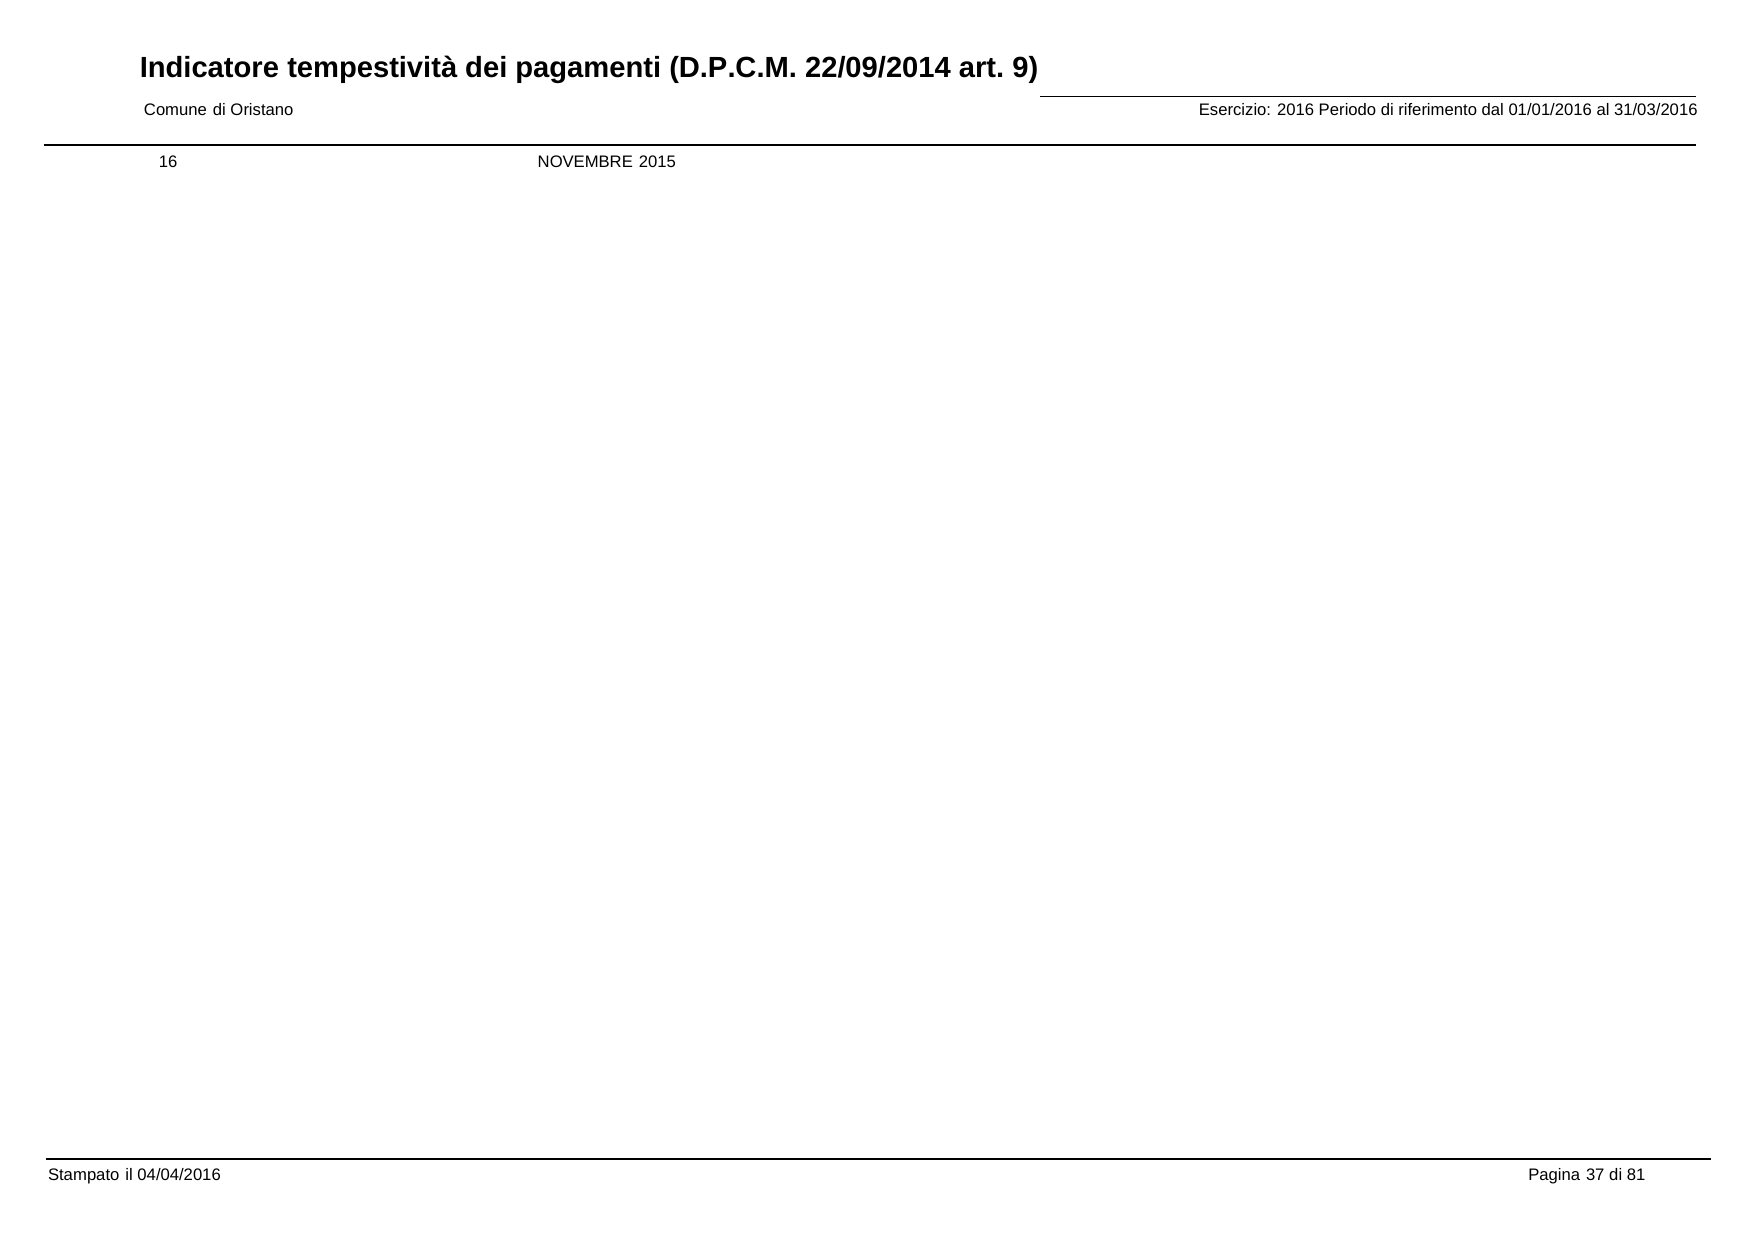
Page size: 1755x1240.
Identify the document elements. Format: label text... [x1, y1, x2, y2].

table_cell [1513, 153, 1601, 181]
table_cell [1082, 153, 1221, 181]
table_cell NOVEMBRE 2015 [515, 153, 909, 181]
table_cell [1601, 153, 1712, 181]
table_cell [197, 153, 311, 181]
table_cell [909, 153, 1082, 181]
table_cell 16 [44, 153, 197, 181]
table_cell [417, 153, 515, 181]
table_cell [311, 153, 417, 181]
table_cell [1221, 153, 1352, 181]
table_cell [1353, 153, 1513, 181]
